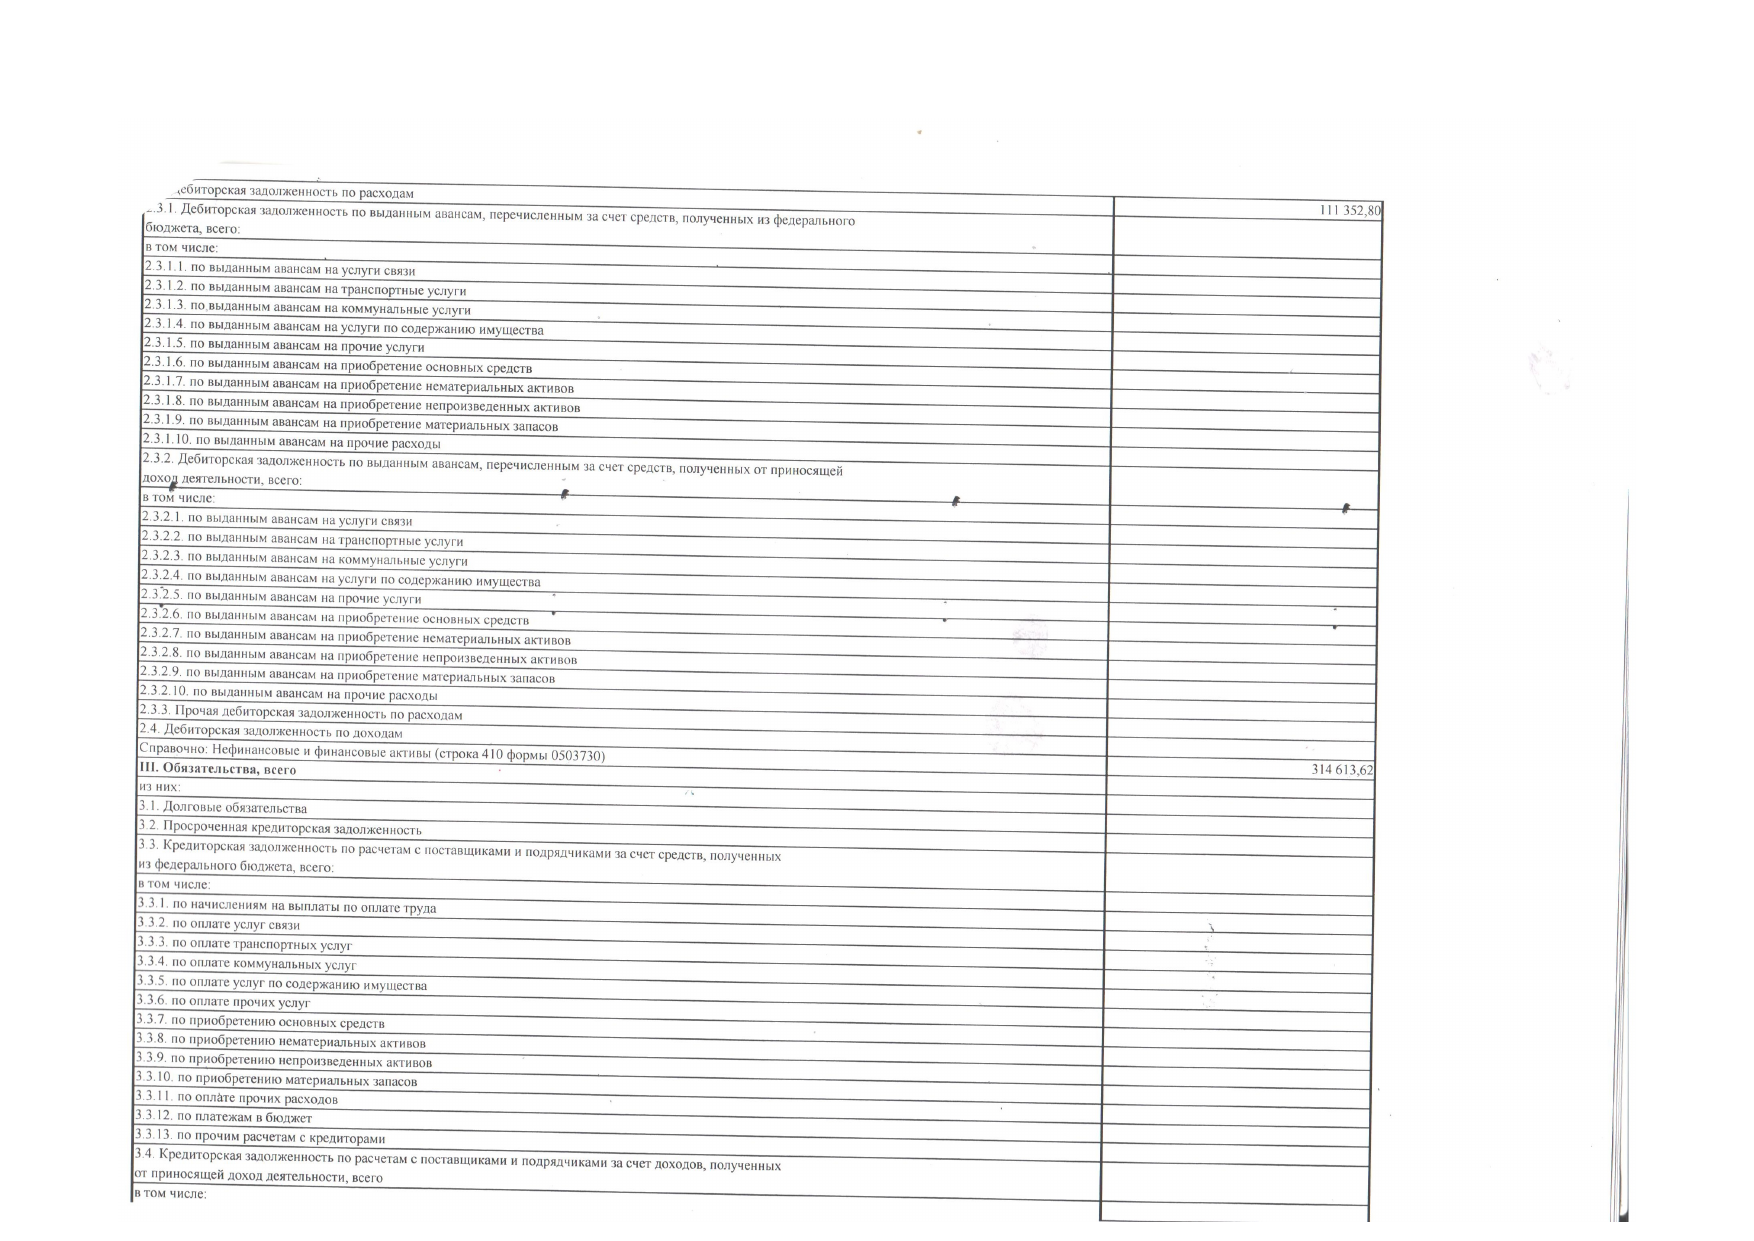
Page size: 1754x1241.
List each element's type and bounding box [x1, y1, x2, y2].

picture [118, 118, 1636, 1222]
